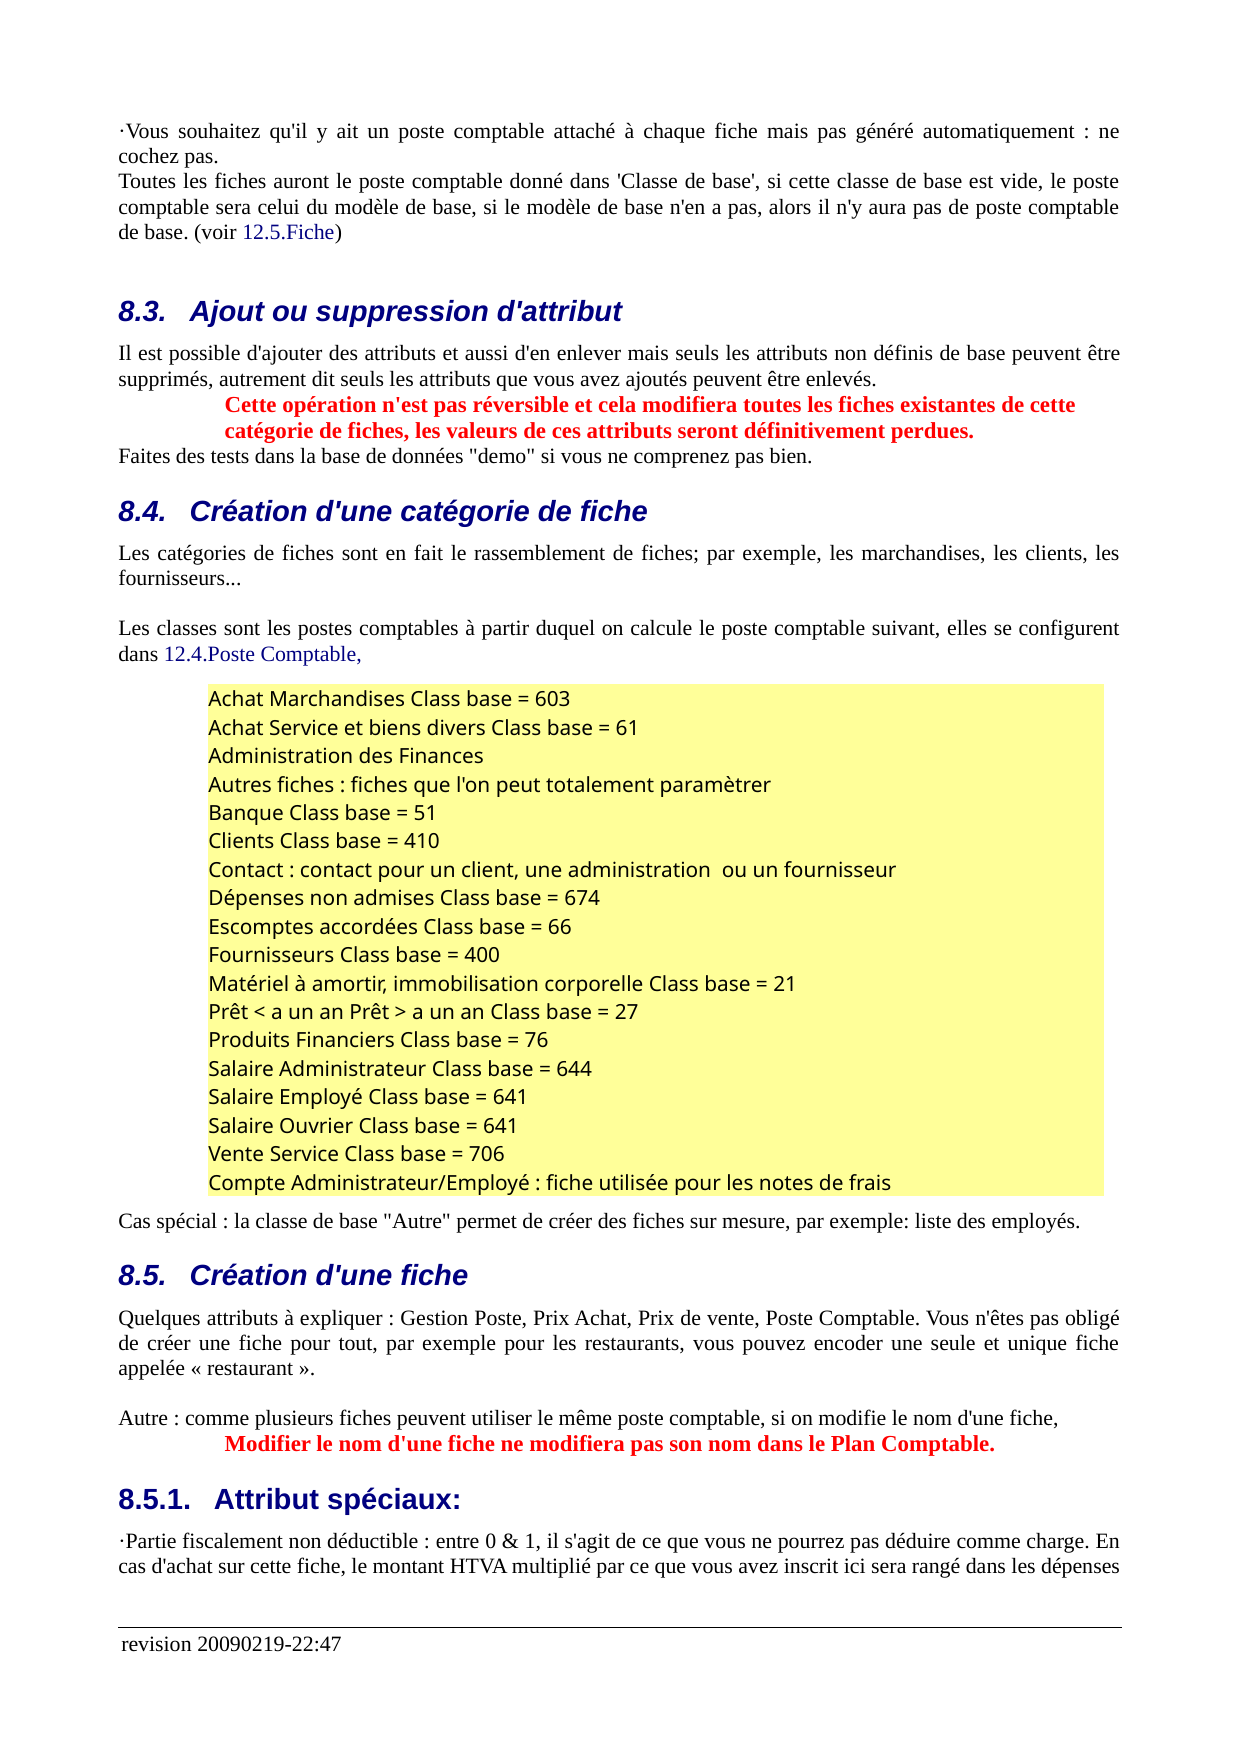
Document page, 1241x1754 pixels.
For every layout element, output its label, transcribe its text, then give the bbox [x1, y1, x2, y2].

text Cas spécial : la classe de base "Autre" permet de créer des fiches sur mesure, par exemple: liste des employés. [118, 1208, 1122, 1233]
text Quelques attributs à expliquer : Gestion Poste, Prix Achat, Prix de vente, Poste Comptable. Vous n'êtes pas obligé de créer une fiche pour tout, par exemple pour les restaurants, vous pouvez encoder une seule et unique fiche appelée « restaurant ». [118, 1304, 1122, 1380]
text Cette opération n'est pas réversible et cela modifiera toutes les fiches existantes de cette catégorie de fiches, les valeurs de ces attributs seront définitivement perdues. [224, 391, 1122, 443]
text Il est possible d'ajouter des attributs et aussi d'en enlever mais seuls les attributs non définis de base peuvent être supprimés, autrement dit seuls les attributs que vous avez ajoutés peuvent être enlevés. [118, 340, 1122, 391]
text Modifier le nom d'une fiche ne modifiera pas son nom dans le Plan Comptable. [224, 1431, 1122, 1457]
text Autre : comme plusieurs fiches peuvent utiliser le même poste comptable, si on modifie le nom d'une fiche, [118, 1405, 1122, 1431]
text Les classes sont les postes comptables à partir duquel on calcule le poste comptable suivant, elles se configurent dans 12.4.Poste Comptable, [118, 615, 1122, 666]
text ·Vous souhaitez qu'il y ait un poste comptable attaché à chaque fiche mais pas généré automatiquement : ne cochez pas. [118, 118, 1122, 168]
text Achat Marchandises Class base = 603 Achat Service et biens divers Class base = 61 Administration des Finances Autres fiches : fiches que l'on peut totalement paramètrer Banque Class base = 51 Clients Class base = 410 Contact : contact pour un client, une administration ou un fournisseur Dépenses non admises Class base = 674 Escomptes accordées Class base = 66 Fournisseurs Class base = 400 Matériel à amortir, immobilisation corporelle Class base = 21 Prêt < a un an Prêt > a un an Class base = 27 Produits Financiers Class base = 76 Salaire Administrateur Class base = 644 Salaire Employé Class base = 641 Salaire Ouvrier Class base = 641 Vente Service Class base = 706 Compte Administrateur/Employé : fiche utilisée pour les notes de frais [208, 684, 1104, 1196]
subtitle Attribut spéciaux: [118, 1482, 1122, 1515]
text Les catégories de fiches sont en fait le rassemblement de fiches; par exemple, les marchandises, les clients, les fournisseurs... [118, 540, 1122, 590]
subtitle Création d'une fiche [118, 1258, 1122, 1292]
text Toutes les fiches auront le poste comptable donné dans 'Classe de base', si cette classe de base est vide, le poste comptable sera celui du modèle de base, si le modèle de base n'en a pas, alors il n'y aura pas de poste comptable de base. (voir 12.5.Fiche) [118, 168, 1122, 244]
subtitle Ajout ou suppression d'attribut [118, 294, 1122, 328]
text ·Partie fiscalement non déductible : entre 0 & 1, il s'agit de ce que vous ne pourrez pas déduire comme charge. En cas d'achat sur cette fiche, le montant HTVA multiplié par ce que vous avez inscrit ici sera rangé dans les dépenses [118, 1528, 1122, 1578]
subtitle Création d'une catégorie de fiche [118, 494, 1122, 527]
text Faites des tests dans la base de données "demo" si vous ne comprenez pas bien. [118, 443, 1122, 469]
